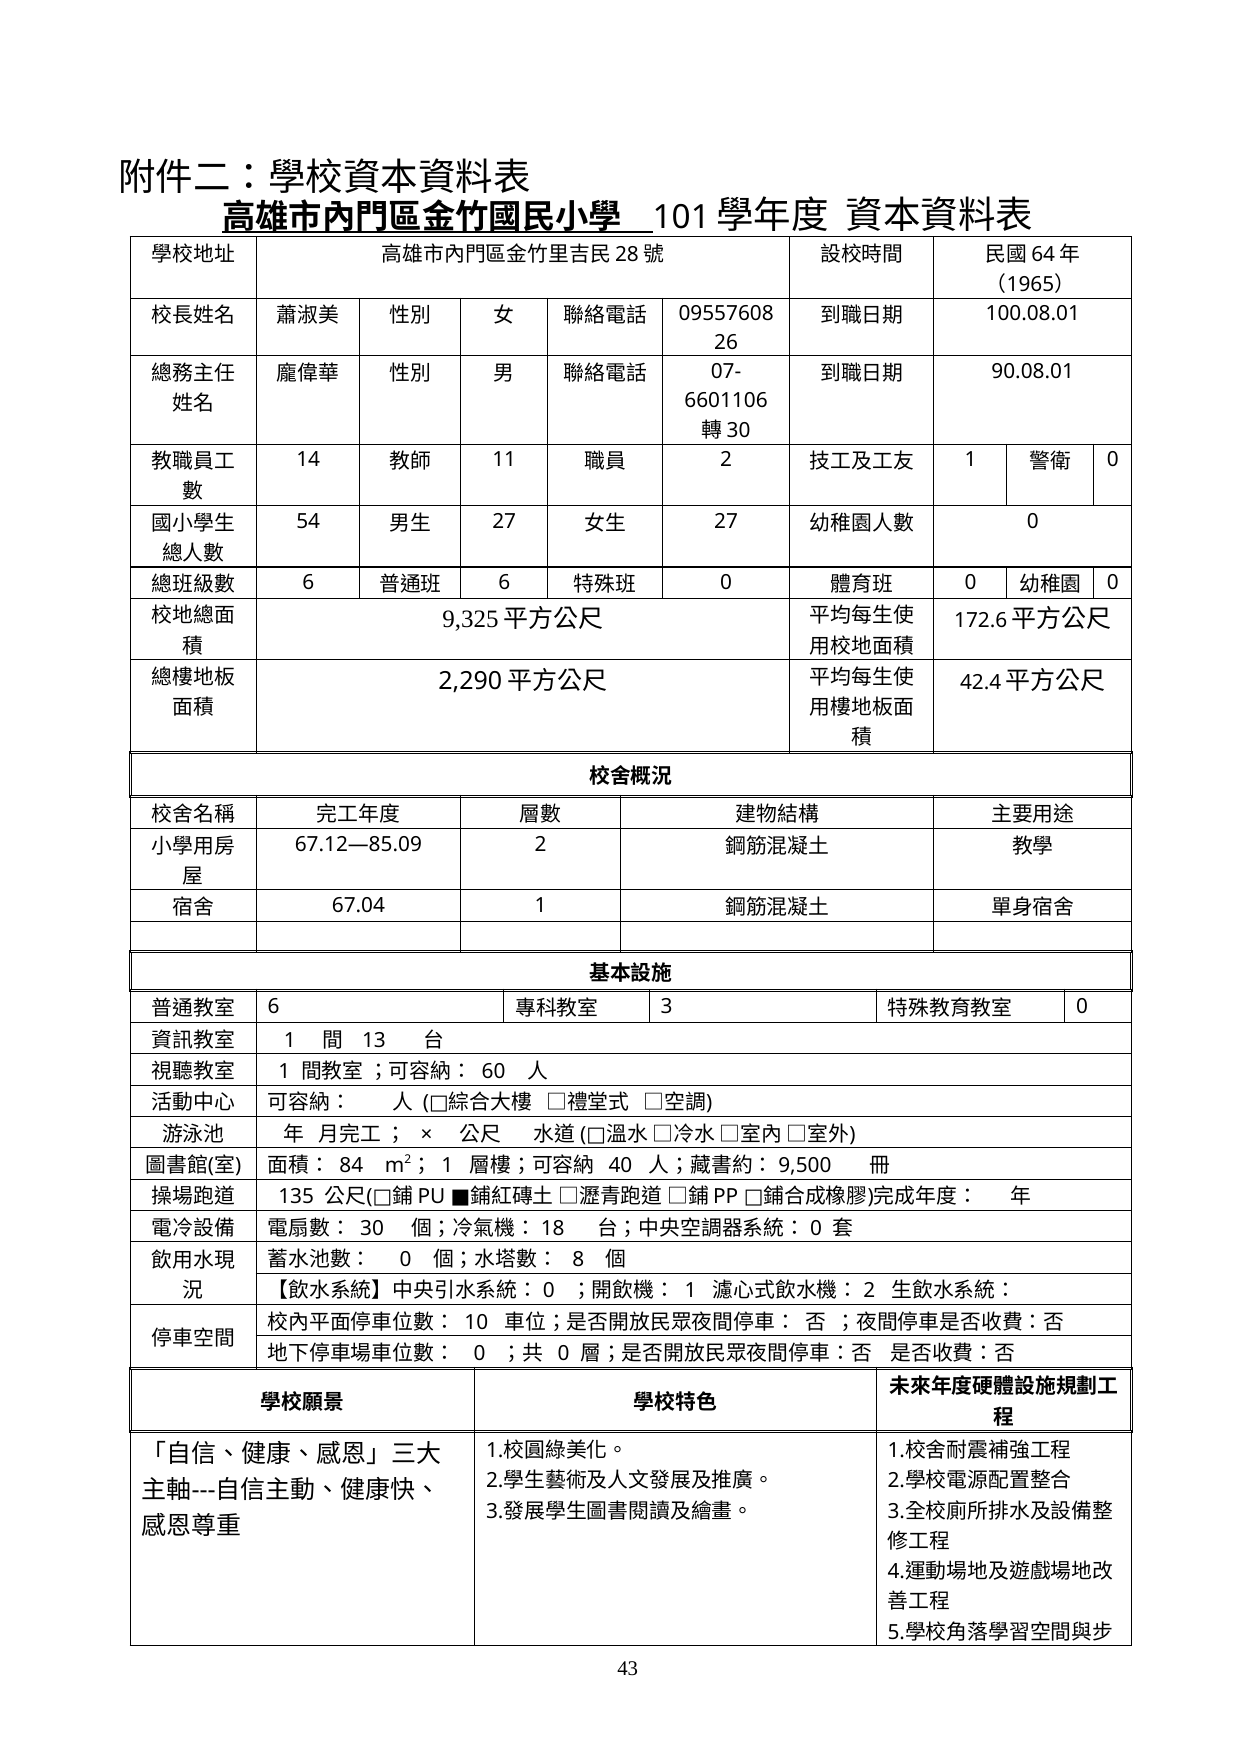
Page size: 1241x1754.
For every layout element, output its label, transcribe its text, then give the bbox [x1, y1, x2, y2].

table_cell 層數 [461, 798, 620, 828]
table_cell [131, 922, 256, 950]
table_cell 可容納： 人 (□綜合大樓 □禮堂式 □空調) [257, 1086, 1131, 1116]
table_cell 活動中心 [131, 1086, 256, 1116]
table_cell 龐偉華 [257, 356, 359, 443]
table_cell 1.校舍耐震補強工程 2.學校電源配置整合 3.全校廁所排水及設備整修工程 4.運動場地及遊戲場地改善工程 5.學校角落學習空間與步 [877, 1433, 1131, 1645]
table_cell 操場跑道 [131, 1180, 256, 1210]
table_cell 警衛 [1007, 445, 1093, 505]
table_cell 6 [257, 568, 359, 598]
table_cell 平均每生使用校地面積 [790, 599, 933, 659]
table_cell 鋼筋混凝土 [621, 829, 933, 889]
table_cell 主要用途 [934, 798, 1131, 828]
table_header 民國64年（1965） [934, 237, 1131, 297]
table_header 學校地址 [131, 237, 256, 297]
table_cell 1 [461, 890, 620, 921]
table_cell 圖書館(室) [131, 1148, 256, 1178]
table_cell 校內平面停車位數： 10 車位；是否開放民眾夜間停車： 否 ；夜間停車是否收費：否 [257, 1305, 1131, 1335]
table_cell 0 [934, 568, 1006, 598]
table_cell 校長姓名 [131, 299, 256, 355]
table_cell 幼稚園人數 [790, 506, 933, 566]
table_cell 135 公尺(□鋪PU ■鋪紅磚土 □瀝青跑道 □鋪PP □鋪合成橡膠)完成年度： 年 [257, 1180, 1131, 1210]
table_cell 100.08.01 [934, 299, 1131, 355]
table_cell 1.校圓綠美化。 2.學生藝術及人文發展及推廣。 3.發展學生圖書閱讀及繪畫。 [475, 1433, 876, 1645]
table_cell 學校特色 [475, 1370, 876, 1430]
table_cell 建物結構 [621, 798, 933, 828]
table_cell 2 [663, 445, 789, 505]
table_cell 面積： 84 m2； 1 層樓；可容納 40 人；藏書約： 9,500 冊 [257, 1148, 1131, 1178]
table_cell 教師 [360, 445, 460, 505]
table_cell 幼稚園 [1007, 568, 1093, 598]
table_cell 到職日期 [790, 299, 933, 355]
table_cell 「自信、健康、感恩」三大主軸---自信主動、健康快、感恩尊重 [131, 1433, 474, 1645]
table_cell 地下停車場車位數： 0 ；共 0 層；是否開放民眾夜間停車：否 是否收費：否 [257, 1336, 1131, 1367]
table_cell 資訊教室 [131, 1023, 256, 1053]
table_cell 54 [257, 506, 359, 566]
table_cell 校舍概況 [132, 754, 1130, 794]
table_cell 普通班 [360, 568, 460, 598]
table_cell 小學用房屋 [131, 829, 256, 889]
table_cell 教職員工數 [131, 445, 256, 505]
table_cell 0955760826 [663, 299, 789, 355]
text 高雄市內門區金竹國民小學 101學年度 資本資料表 [118, 198, 1137, 236]
table_cell 男生 [360, 506, 460, 566]
table_cell 07-6601106轉30 [663, 356, 789, 443]
table_cell 1 [934, 445, 1006, 505]
table_cell 教學 [934, 829, 1131, 889]
table_cell 特殊教育教室 [877, 992, 1064, 1022]
text 附件二：學校資本資料表 [118, 161, 1137, 198]
table_cell 9,325平方公尺 [257, 599, 789, 659]
table_cell 到職日期 [790, 356, 933, 443]
table_cell 女 [461, 299, 547, 355]
table_cell 聯絡電話 [548, 356, 662, 443]
table_cell 總務主任姓名 [131, 356, 256, 443]
table_cell 專科教室 [504, 992, 649, 1022]
table_cell 27 [461, 506, 547, 566]
table_cell 鋼筋混凝土 [621, 890, 933, 921]
table_cell 平均每生使用樓地板面積 [790, 660, 933, 751]
table_cell 11 [461, 445, 547, 505]
table_cell 校舍名稱 [131, 798, 256, 828]
table_cell 基本設施 [132, 953, 1130, 988]
table_cell [621, 922, 933, 950]
table_cell 聯絡電話 [548, 299, 662, 355]
table_cell 性別 [360, 299, 460, 355]
table_cell 性別 [360, 356, 460, 443]
table_cell 游泳池 [131, 1117, 256, 1147]
table_cell 年 月完工 ； × 公尺 水道 (□溫水 □冷水 □室內 □室外) [257, 1117, 1131, 1147]
table_cell 完工年度 [257, 798, 460, 828]
table_cell 普通教室 [131, 992, 256, 1022]
table_cell 蕭淑美 [257, 299, 359, 355]
table_cell 電冷設備 [131, 1211, 256, 1241]
table_cell 職員 [548, 445, 662, 505]
table_cell 校地總面積 [131, 599, 256, 659]
table_cell 90.08.01 [934, 356, 1131, 443]
table_cell 國小學生總人數 [131, 506, 256, 566]
table_cell 未來年度硬體設施規劃工程 [877, 1370, 1130, 1430]
table_cell 0 [1065, 992, 1131, 1022]
table_cell [461, 922, 620, 950]
table_cell 67.12—85.09 [257, 829, 460, 889]
table_cell 飲用水現況 [131, 1242, 256, 1304]
table_cell 14 [257, 445, 359, 505]
table_cell 學校願景 [132, 1370, 474, 1430]
table_header 設校時間 [790, 237, 933, 297]
table_cell 男 [461, 356, 547, 443]
table_cell 宿舍 [131, 890, 256, 921]
table_cell [257, 922, 460, 950]
table_cell 0 [934, 506, 1131, 566]
table_cell 電扇數： 30 個；冷氣機： 18 台；中央空調器系統： 0 套 [257, 1211, 1131, 1241]
table_cell 【飲水系統】中央引水系統： 0 ；開飲機： 1 濾心式飲水機： 2 生飲水系統： [257, 1274, 1131, 1304]
table_cell 蓄水池數： 0 個；水塔數： 8 個 [257, 1242, 1131, 1273]
table_cell 總班級數 [131, 568, 256, 598]
table_cell 0 [1094, 445, 1131, 505]
table_cell 6 [257, 992, 503, 1022]
table_cell 2 [461, 829, 620, 889]
table_cell 體育班 [790, 568, 933, 598]
table_cell 67.04 [257, 890, 460, 921]
table_cell 1 間 13 台 [257, 1023, 1131, 1053]
table_cell 女生 [548, 506, 662, 566]
table_cell 1 間教室 ；可容納： 60 人 [257, 1054, 1131, 1084]
table_cell 0 [1094, 568, 1131, 598]
table_cell 視聽教室 [131, 1054, 256, 1084]
table_cell 6 [461, 568, 547, 598]
table_cell 特殊班 [548, 568, 662, 598]
table_cell 3 [650, 992, 876, 1022]
table_cell 42.4平方公尺 [934, 660, 1131, 751]
table_cell 技工及工友 [790, 445, 933, 505]
table_cell [934, 922, 1131, 950]
table_header 高雄市內門區金竹里吉民28號 [257, 237, 789, 297]
table_cell 0 [663, 568, 789, 598]
table_cell 2,290平方公尺 [257, 660, 789, 751]
table_cell 停車空間 [131, 1305, 256, 1367]
table_cell 172.6平方公尺 [934, 599, 1131, 659]
table_cell 27 [663, 506, 789, 566]
table_cell 單身宿舍 [934, 890, 1131, 921]
table_cell 總樓地板面積 [131, 660, 256, 751]
